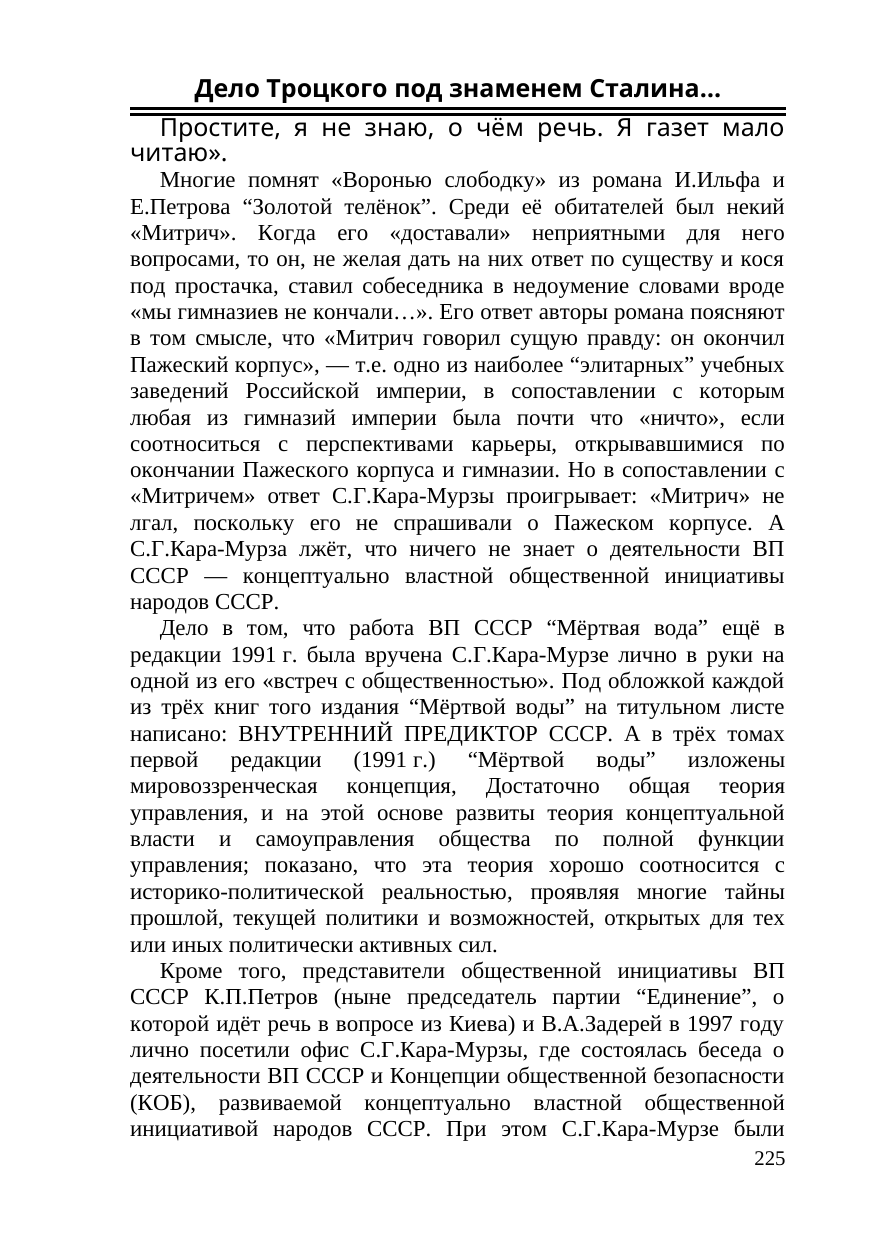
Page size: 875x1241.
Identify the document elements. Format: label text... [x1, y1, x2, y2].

text Простите, я не знаю, о чём речь. Я газет мало читаю». [130, 116, 786, 166]
text Дело в том, что работа ВП СССР “Мёртвая вода” ещё в редакции 1991 г. была вручена С.Г.Кара-Мурзе лично в руки на одной из его «встреч с общественностью». Под обложкой каждой из трёх книг того издания “Мёртвой воды” на титульном листе написано: ВНУТРЕННИЙ ПРЕДИКТОР СССР. А в трёх томах первой редакции (1991 г.) “Мёртвой воды” изложены мировоззренческая концепция, Достаточно общая теория управления, и на этой основе развиты теория концептуальной власти и самоуправления общества по полной функции управления; показано, что эта теория хорошо соотносится с историко-политической реальностью, проявляя многие тайны прошлой, текущей политики и возможностей, открытых для тех или иных политически активных сил. [130, 614, 786, 957]
text Многие помнят «Воронью слободку» из романа И.Ильфа и Е.Петрова “Золотой телёнок”. Среди её обитателей был некий «Митрич». Когда его «доставали» неприятными для него вопросами, то он, не желая дать на них ответ по существу и кося под простачка, ставил собеседника в недоумение словами вроде «мы гимназиев не кончали…». Его ответ авторы романа поясняют в том смысле, что «Митрич говорил сущую правду: он окончил Пажеский корпус», — т.е. одно из наиболее “элитарных” учебных заведений Российской империи, в сопоставлении с которым любая из гимназий империи была почти что «ничто», если соотноситься с перспективами карьеры, открывавшимися по окончании Пажеского корпуса и гимназии. Но в сопоставлении с «Митричем» ответ С.Г.Кара-Мурзы проигрывает: «Митрич» не лгал, поскольку его не спрашивали о Пажеском корпусе. А С.Г.Кара-Мурза лжёт, что ничего не знает о деятельности ВП СССР — концептуально властной общественной инициативы народов СССР. [130, 166, 786, 614]
text Кроме того, представители общественной инициативы ВП СССР К.П.Петров (ныне председатель партии “Единение”, о которой идёт речь в вопросе из Киева) и В.А.Задерей в 1997 году лично посетили офис С.Г.Кара-Мурзы, где состоялась беседа о деятельности ВП СССР и Концепции общественной безопасности (КОБ), развиваемой концептуально властной общественной инициативой народов СССР. При этом С.Г.Кара-Мурзе были [130, 957, 786, 1141]
